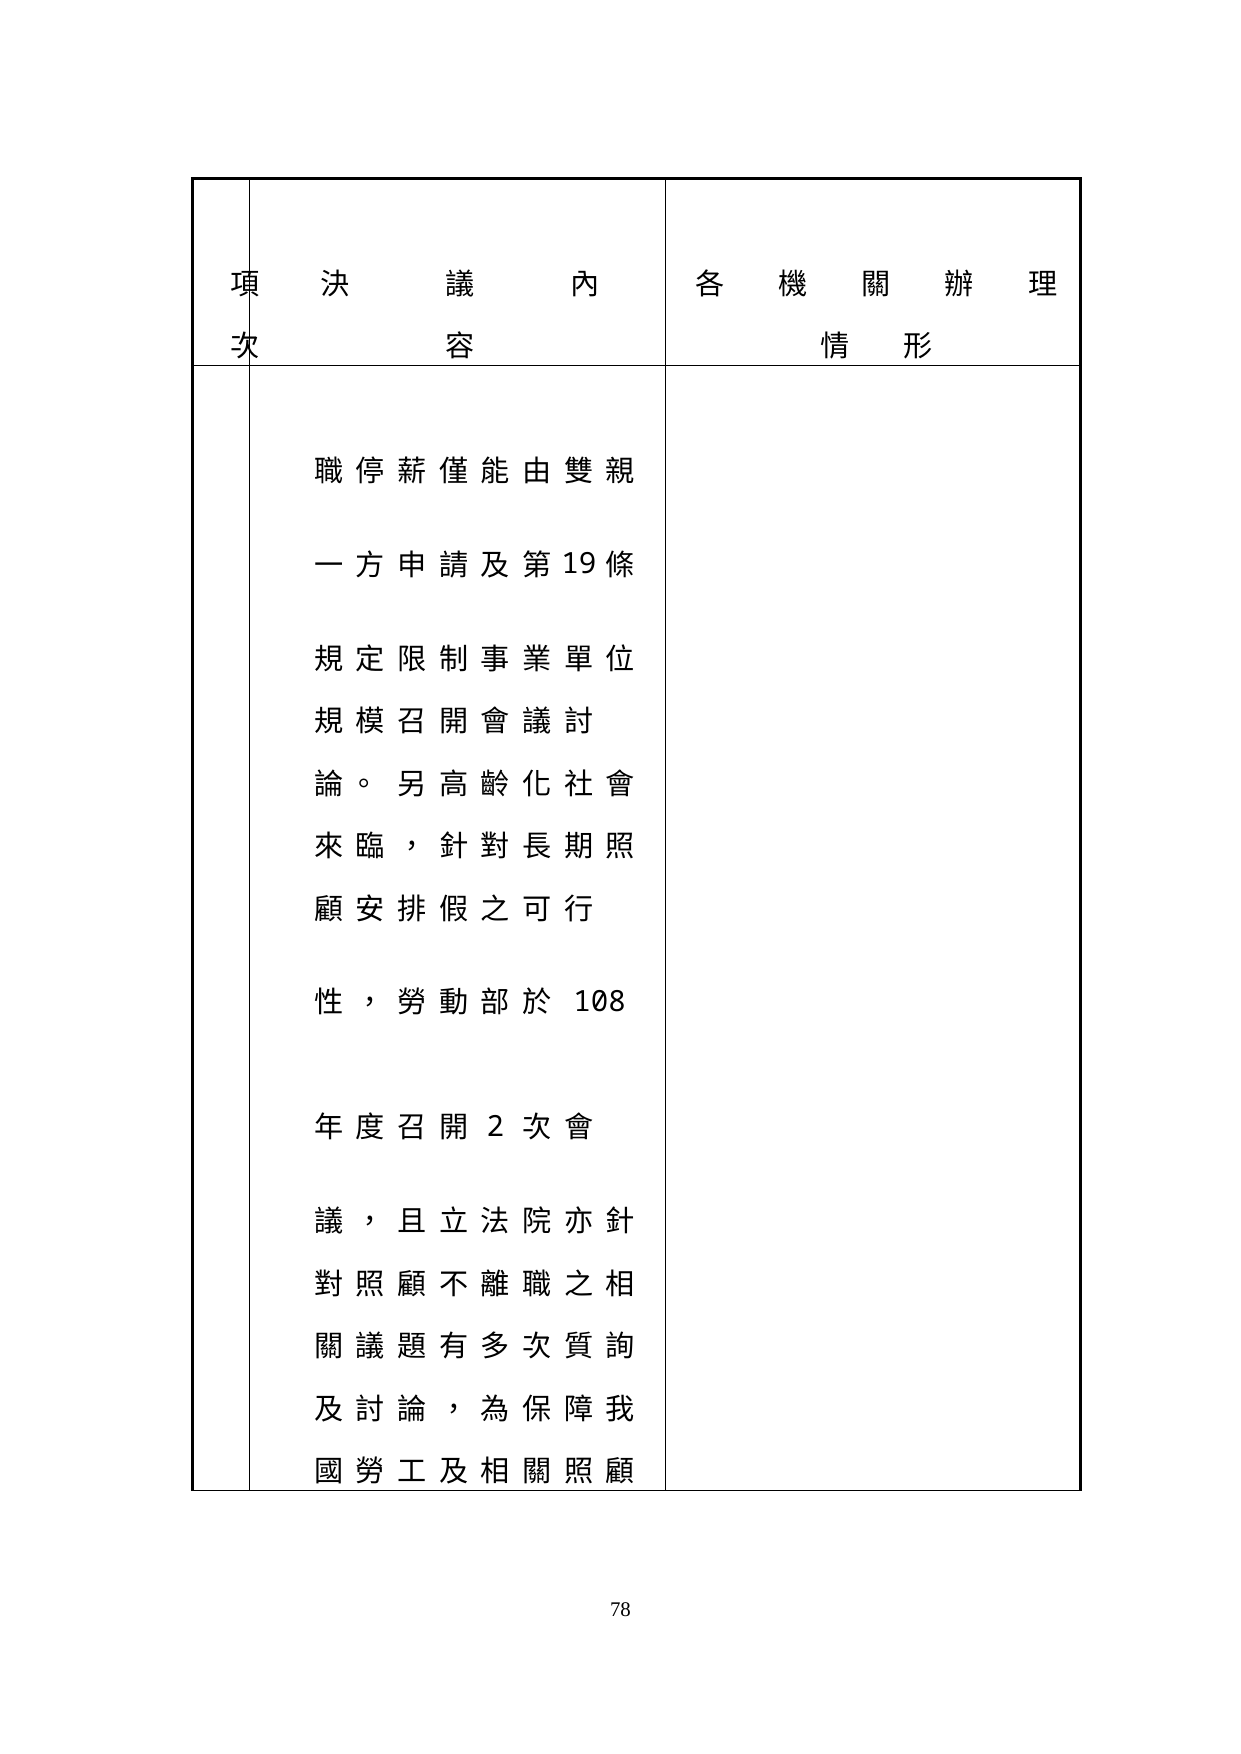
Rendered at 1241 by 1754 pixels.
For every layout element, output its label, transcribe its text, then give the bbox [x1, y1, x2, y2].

table_header 決 議 內 容 [250, 180, 665, 365]
table_header 各 機 關 辦 理 情 形 [666, 180, 1079, 365]
table_header 項次 [194, 180, 249, 365]
table_cell 職停薪僅能由雙親一方申請及第19條規定限制事業單位規模召開會議討論。另高齡化社會來臨，針對長期照顧安排假之可行性，勞動部於108年度召開2次會議，且立法院亦針對照顧不離職之相關議題有多次質詢及討論，為保障我國勞工及相關照顧 [250, 366, 665, 1490]
table_cell [666, 366, 1079, 1490]
table_cell [194, 366, 249, 1490]
